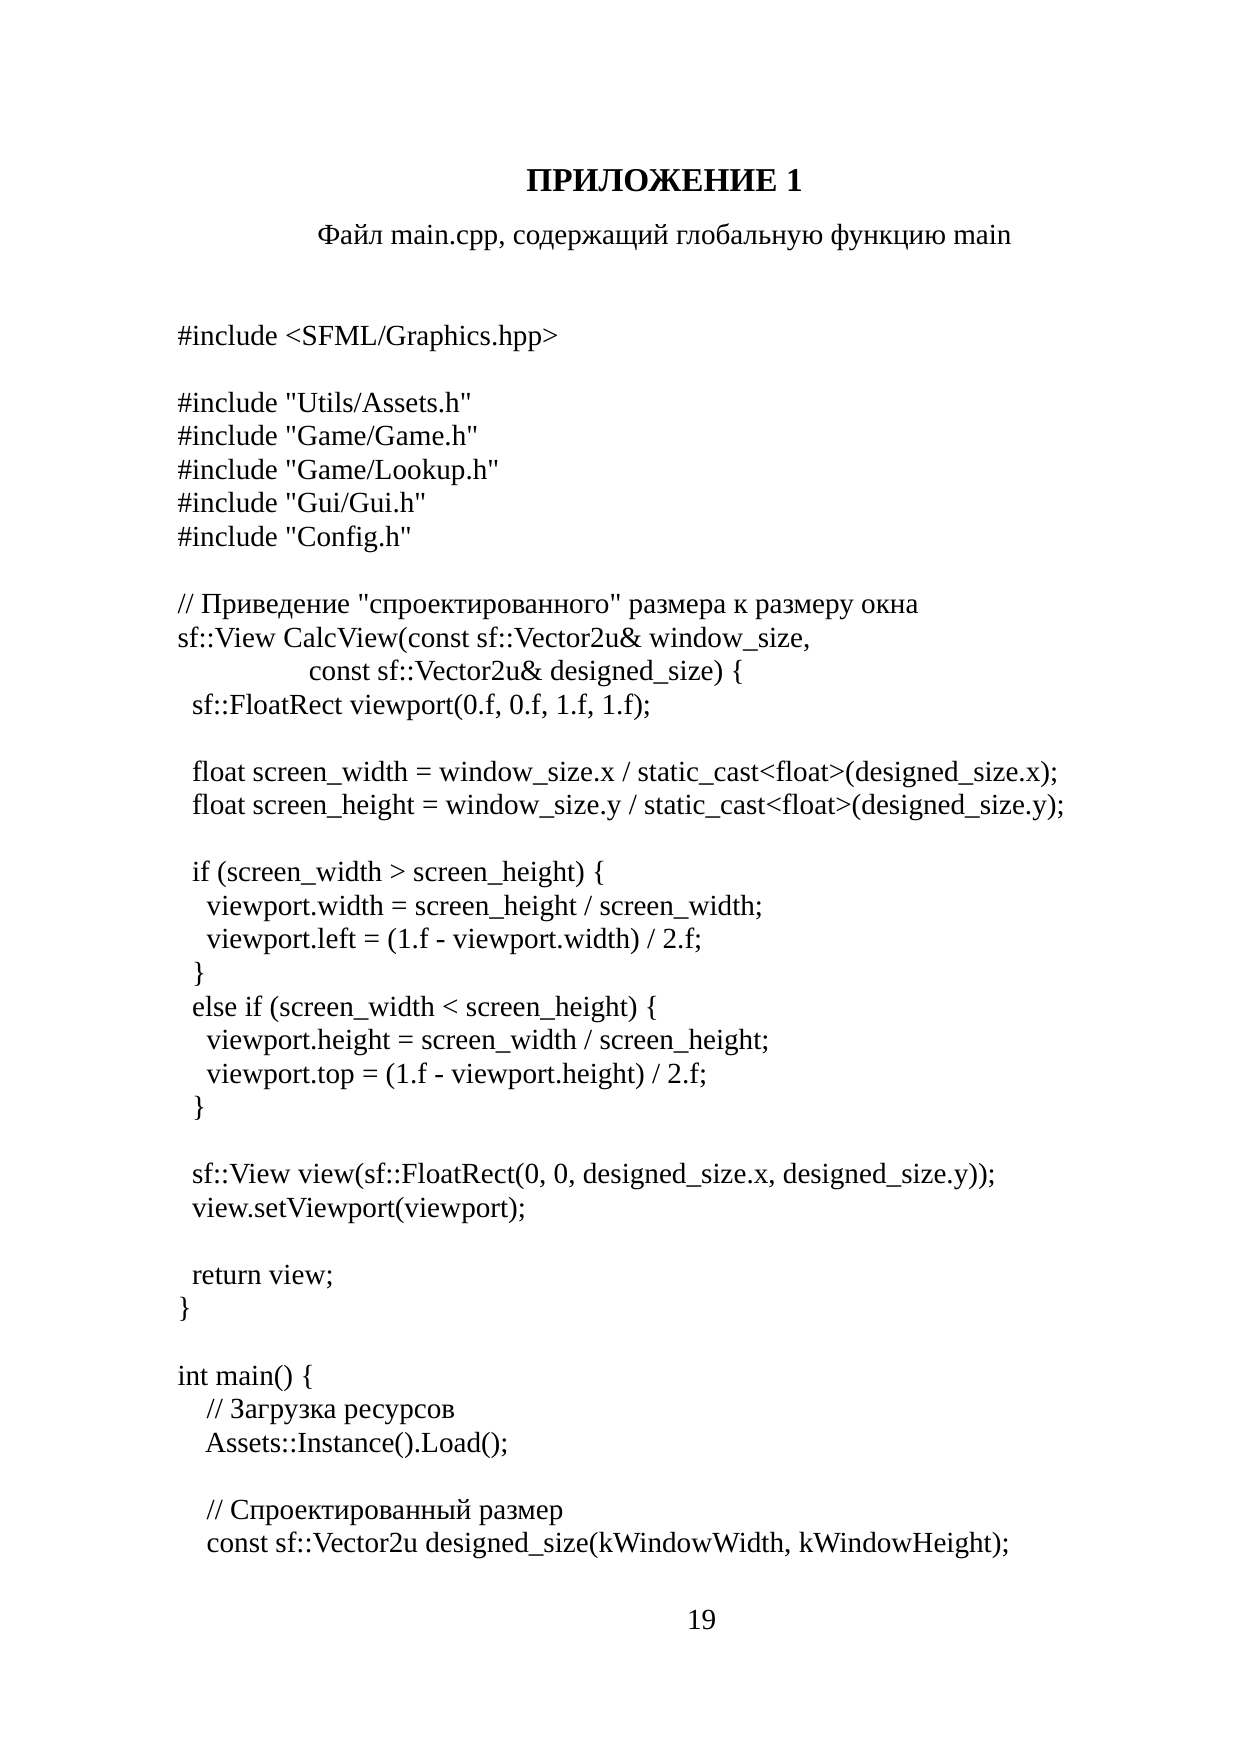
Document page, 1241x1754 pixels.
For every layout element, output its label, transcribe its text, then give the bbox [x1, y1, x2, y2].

text // Загрузка ресурсов [177, 1391, 1152, 1425]
text float screen_width = window_size.x / static_cast<float>(designed_size.x); [177, 754, 1152, 787]
text int main() { [177, 1358, 1152, 1391]
text #include "Gui/Gui.h" [177, 486, 1152, 519]
text // Приведение "спроектированного" размера к размеру окна [177, 586, 1152, 620]
text } [177, 1089, 1152, 1123]
text const sf::Vector2u designed_size(kWindowWidth, kWindowHeight); [177, 1525, 1152, 1559]
text #include "Game/Lookup.h" [177, 452, 1152, 486]
text float screen_height = window_size.y / static_cast<float>(designed_size.y); [177, 787, 1152, 821]
text view.setViewport(viewport); [177, 1190, 1152, 1223]
text sf::FloatRect viewport(0.f, 0.f, 1.f, 1.f); [177, 687, 1152, 720]
text #include "Utils/Assets.h" [177, 385, 1152, 418]
text sf::View CalcView(const sf::Vector2u& window_size, [177, 620, 1152, 653]
text if (screen_width > screen_height) { [177, 854, 1152, 888]
subtitle Приложение 1 [177, 160, 1152, 198]
text Assets::Instance().Load(); [177, 1425, 1152, 1458]
text // Спроектированный размер [177, 1492, 1152, 1525]
text const sf::Vector2u& designed_size) { [177, 653, 1152, 687]
text else if (screen_width < screen_height) { [177, 989, 1152, 1022]
text return view; [177, 1257, 1152, 1291]
text } [177, 1291, 1152, 1324]
text #include <SFML/Graphics.hpp> [177, 318, 1152, 351]
text } [177, 955, 1152, 989]
text viewport.height = screen_width / screen_height; [177, 1022, 1152, 1056]
text #include "Game/Game.h" [177, 418, 1152, 452]
text Файл main.cpp, содержащий глобальную функцию main [177, 217, 1152, 251]
text sf::View view(sf::FloatRect(0, 0, designed_size.x, designed_size.y)); [177, 1156, 1152, 1190]
text viewport.top = (1.f - viewport.height) / 2.f; [177, 1056, 1152, 1089]
text #include "Config.h" [177, 519, 1152, 553]
text viewport.left = (1.f - viewport.width) / 2.f; [177, 922, 1152, 955]
text viewport.width = screen_height / screen_width; [177, 888, 1152, 922]
